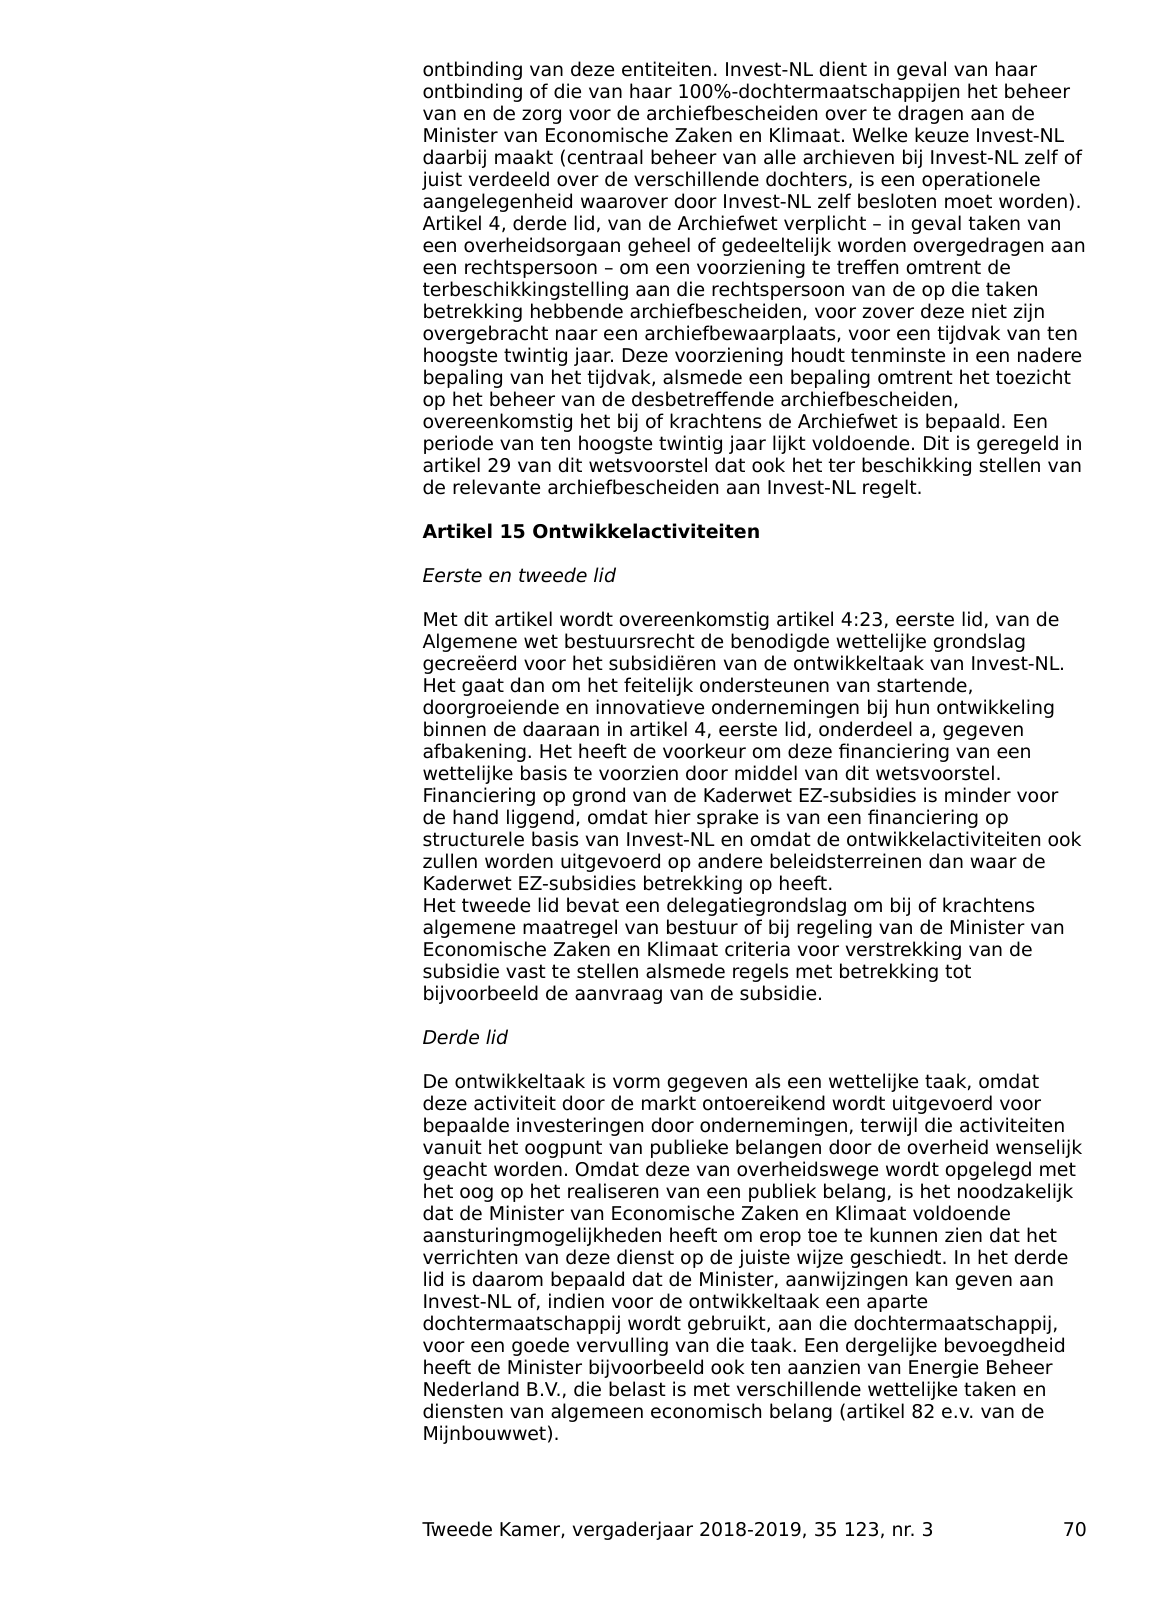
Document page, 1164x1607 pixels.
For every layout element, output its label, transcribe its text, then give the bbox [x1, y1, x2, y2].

text Met dit artikel wordt overeenkomstig artikel 4:23, eerste lid, van de Algemene wet bestuursrecht de benodigde wettelijke grondslag gecreëerd voor het subsidiëren van de ontwikkeltaak van Invest-NL. Het gaat dan om het feitelijk ondersteunen van startende, doorgroeiende en innovatieve ondernemingen bij hun ontwikkeling binnen de daaraan in artikel 4, eerste lid, onderdeel a, gegeven afbakening. Het heeft de voorkeur om deze financiering van een wettelijke basis te voorzien door middel van dit wetsvoorstel. Financiering op grond van de Kaderwet EZ-subsidies is minder voor de hand liggend, omdat hier sprake is van een financiering op structurele basis van Invest-NL en omdat de ontwikkelactiviteiten ook zullen worden uitgevoerd op andere beleidsterreinen dan waar de Kaderwet EZ-subsidies betrekking op heeft. [422, 609, 1087, 895]
subtitle Artikel 15 Ontwikkelactiviteiten [422, 521, 1087, 543]
subtitle Eerste en tweede lid [422, 565, 1087, 587]
text Artikel 4, derde lid, van de Archiefwet verplicht – in geval taken van een overheidsorgaan geheel of gedeeltelijk worden overgedragen aan een rechtspersoon – om een voorziening te treffen omtrent de terbeschikkingstelling aan die rechtspersoon van de op die taken betrekking hebbende archiefbescheiden, voor zover deze niet zijn overgebracht naar een archiefbewaarplaats, voor een tijdvak van ten hoogste twintig jaar. Deze voorziening houdt tenminste in een nadere bepaling van het tijdvak, alsmede een bepaling omtrent het toezicht op het beheer van de desbetreffende archiefbescheiden, overeenkomstig het bij of krachtens de Archiefwet is bepaald. Een periode van ten hoogste twintig jaar lijkt voldoende. Dit is geregeld in artikel 29 van dit wetsvoorstel dat ook het ter beschikking stellen van de relevante archiefbescheiden aan Invest-NL regelt. [422, 213, 1087, 499]
subtitle Derde lid [422, 1027, 1087, 1049]
text ontbinding van deze entiteiten. Invest-NL dient in geval van haar ontbinding of die van haar 100%-dochtermaatschappijen het beheer van en de zorg voor de archiefbescheiden over te dragen aan de Minister van Economische Zaken en Klimaat. Welke keuze Invest-NL daarbij maakt (centraal beheer van alle archieven bij Invest-NL zelf of juist verdeeld over de verschillende dochters, is een operationele aangelegenheid waarover door Invest-NL zelf besloten moet worden). [422, 59, 1087, 213]
text De ontwikkeltaak is vorm gegeven als een wettelijke taak, omdat deze activiteit door de markt ontoereikend wordt uitgevoerd voor bepaalde investeringen door ondernemingen, terwijl die activiteiten vanuit het oogpunt van publieke belangen door de overheid wenselijk geacht worden. Omdat deze van overheidswege wordt opgelegd met het oog op het realiseren van een publiek belang, is het noodzakelijk dat de Minister van Economische Zaken en Klimaat voldoende aansturingmogelijkheden heeft om erop toe te kunnen zien dat het verrichten van deze dienst op de juiste wijze geschiedt. In het derde lid is daarom bepaald dat de Minister, aanwijzingen kan geven aan Invest-NL of, indien voor de ontwikkeltaak een aparte dochtermaatschappij wordt gebruikt, aan die dochtermaatschappij, voor een goede vervulling van die taak. Een dergelijke bevoegdheid heeft de Minister bijvoorbeeld ook ten aanzien van Energie Beheer Nederland B.V., die belast is met verschillende wettelijke taken en diensten van algemeen economisch belang (artikel 82 e.v. van de Mijnbouwwet). [422, 1071, 1087, 1445]
text Het tweede lid bevat een delegatiegrondslag om bij of krachtens algemene maatregel van bestuur of bij regeling van de Minister van Economische Zaken en Klimaat criteria voor verstrekking van de subsidie vast te stellen alsmede regels met betrekking tot bijvoorbeeld de aanvraag van de subsidie. [422, 895, 1087, 1005]
